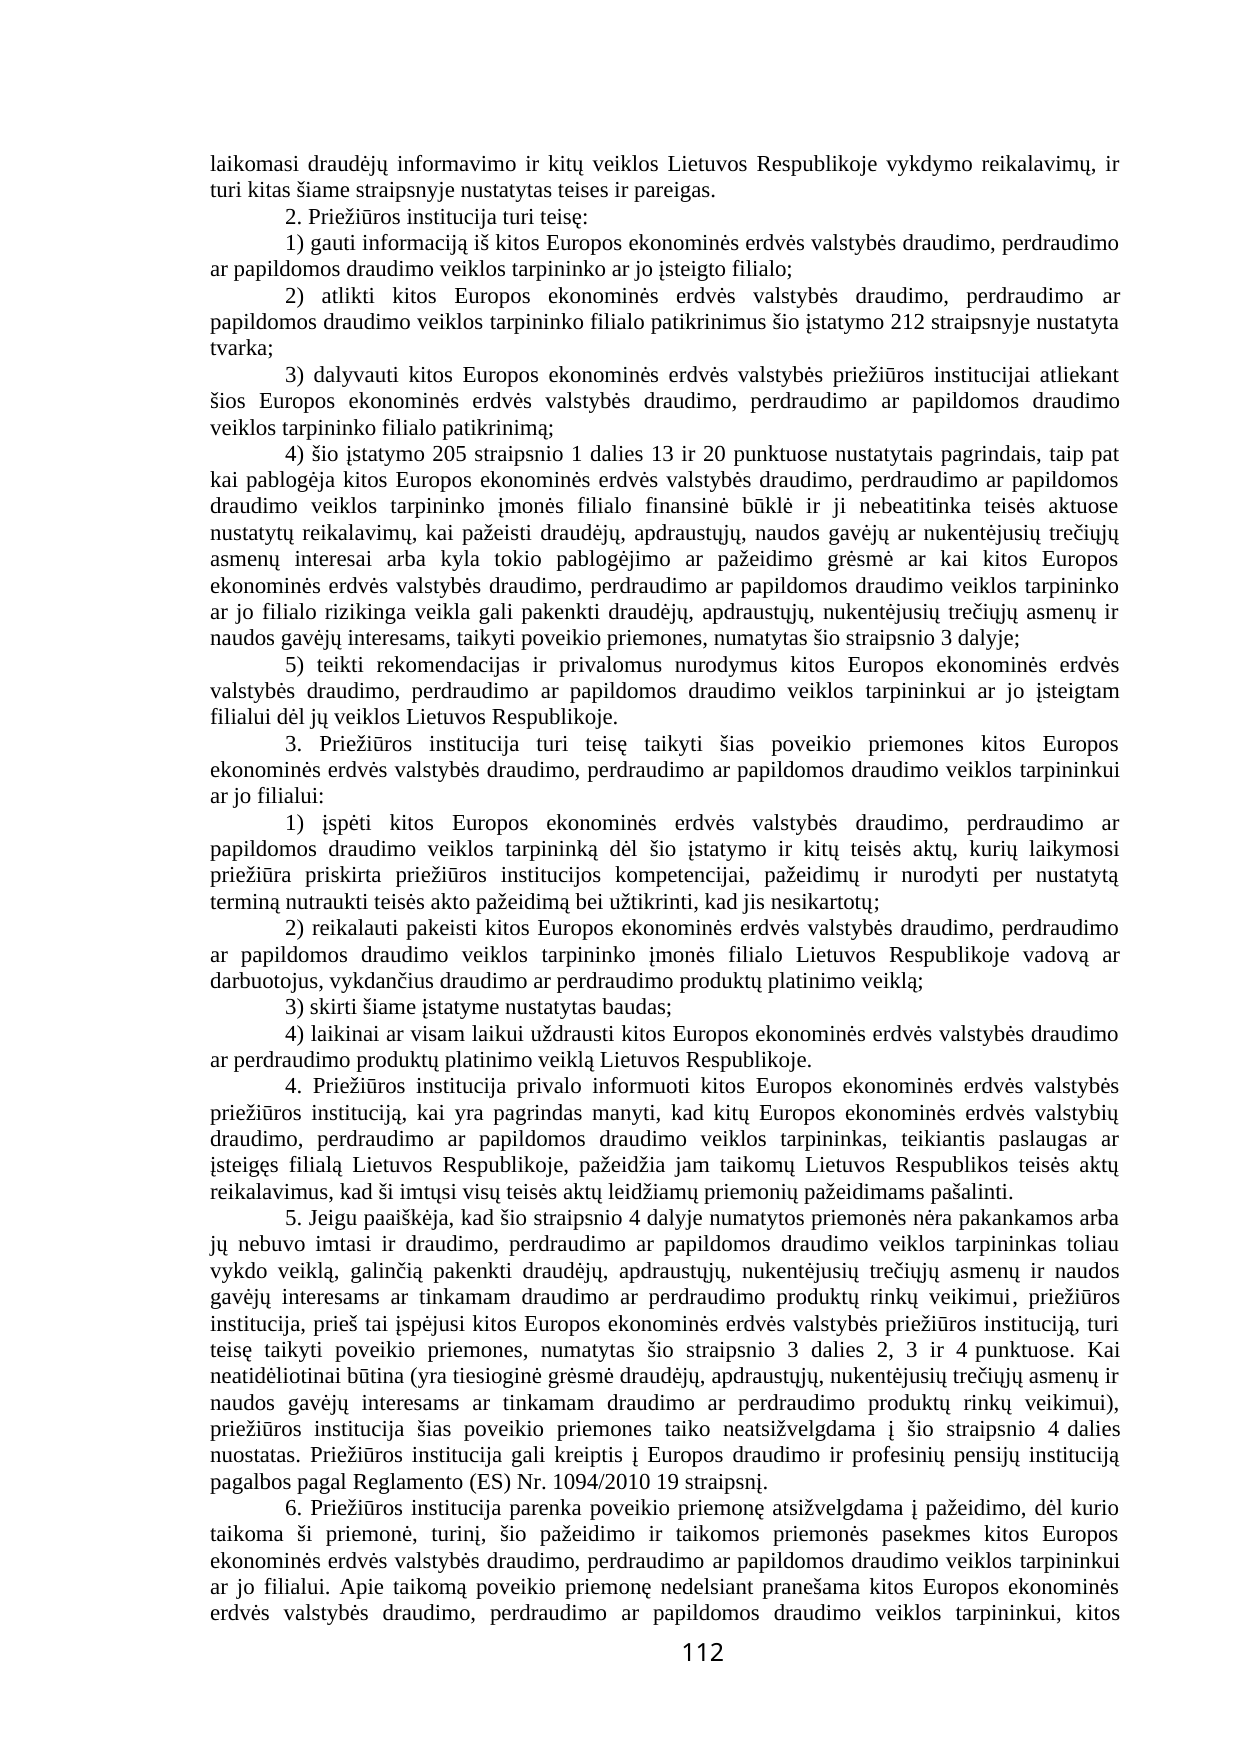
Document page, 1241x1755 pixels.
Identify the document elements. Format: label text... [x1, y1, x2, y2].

text 3. Priežiūros institucija turi teisę taikyti šias poveikio priemones kitos Europos ekonominės erdvės valstybės draudimo, perdraudimo ar papildomos draudimo veiklos tarpininkui ar jo filialui: [210, 730, 1120, 809]
text 1) įspėti kitos Europos ekonominės erdvės valstybės draudimo, perdraudimo ar papildomos draudimo veiklos tarpininką dėl šio įstatymo ir kitų teisės aktų, kurių laikymosi priežiūra priskirta priežiūros institucijos kompetencijai, pažeidimų ir nurodyti per nustatytą terminą nutraukti teisės akto pažeidimą bei užtikrinti, kad jis nesikartotų; [210, 809, 1120, 914]
text 4) šio įstatymo 205 straipsnio 1 dalies 13 ir 20 punktuose nustatytais pagrindais, taip pat kai pablogėja kitos Europos ekonominės erdvės valstybės draudimo, perdraudimo ar papildomos draudimo veiklos tarpininko įmonės filialo finansinė būklė ir ji nebeatitinka teisės aktuose nustatytų reikalavimų, kai pažeisti draudėjų, apdraustųjų, naudos gavėjų ar nukentėjusių trečiųjų asmenų interesai arba kyla tokio pablogėjimo ar pažeidimo grėsmė ar kai kitos Europos ekonominės erdvės valstybės draudimo, perdraudimo ar papildomos draudimo veiklos tarpininko ar jo filialo rizikinga veikla gali pakenkti draudėjų, apdraustųjų, nukentėjusių trečiųjų asmenų ir naudos gavėjų interesams, taikyti poveikio priemones, numatytas šio straipsnio 3 dalyje; [210, 440, 1120, 651]
text laikomasi draudėjų informavimo ir kitų veiklos Lietuvos Respublikoje vykdymo reikalavimų, ir turi kitas šiame straipsnyje nustatytas teises ir pareigas. [210, 150, 1120, 203]
text 5) teikti rekomendacijas ir privalomus nurodymus kitos Europos ekonominės erdvės valstybės draudimo, perdraudimo ar papildomos draudimo veiklos tarpininkui ar jo įsteigtam filialui dėl jų veiklos Lietuvos Respublikoje. [210, 651, 1120, 730]
text 1) gauti informaciją iš kitos Europos ekonominės erdvės valstybės draudimo, perdraudimo ar papildomos draudimo veiklos tarpininko ar jo įsteigto filialo; [210, 229, 1120, 282]
text 6. Priežiūros institucija parenka poveikio priemonę atsižvelgdama į pažeidimo, dėl kurio taikoma ši priemonė, turinį, šio pažeidimo ir taikomos priemonės pasekmes kitos Europos ekonominės erdvės valstybės draudimo, perdraudimo ar papildomos draudimo veiklos tarpininkui ar jo filialui. Apie taikomą poveikio priemonę nedelsiant pranešama kitos Europos ekonominės erdvės valstybės draudimo, perdraudimo ar papildomos draudimo veiklos tarpininkui, kitos [210, 1494, 1120, 1626]
text 2) reikalauti pakeisti kitos Europos ekonominės erdvės valstybės draudimo, perdraudimo ar papildomos draudimo veiklos tarpininko įmonės filialo Lietuvos Respublikoje vadovą ar darbuotojus, vykdančius draudimo ar perdraudimo produktų platinimo veiklą; [210, 914, 1120, 993]
text 4) laikinai ar visam laikui uždrausti kitos Europos ekonominės erdvės valstybės draudimo ar perdraudimo produktų platinimo veiklą Lietuvos Respublikoje. [210, 1020, 1120, 1072]
text 3) dalyvauti kitos Europos ekonominės erdvės valstybės priežiūros institucijai atliekant šios Europos ekonominės erdvės valstybės draudimo, perdraudimo ar papildomos draudimo veiklos tarpininko filialo patikrinimą; [210, 361, 1120, 440]
text 2. Priežiūros institucija turi teisę: [210, 203, 1120, 229]
text 5. Jeigu paaiškėja, kad šio straipsnio 4 dalyje numatytos priemonės nėra pakankamos arba jų nebuvo imtasi ir draudimo, perdraudimo ar papildomos draudimo veiklos tarpininkas toliau vykdo veiklą, galinčią pakenkti draudėjų, apdraustųjų, nukentėjusių trečiųjų asmenų ir naudos gavėjų interesams ar tinkamam draudimo ar perdraudimo produktų rinkų veikimui, priežiūros institucija, prieš tai įspėjusi kitos Europos ekonominės erdvės valstybės priežiūros instituciją, turi teisę taikyti poveikio priemones, numatytas šio straipsnio 3 dalies 2, 3 ir 4 punktuose. Kai neatidėliotinai būtina (yra tiesioginė grėsmė draudėjų, apdraustųjų, nukentėjusių trečiųjų asmenų ir naudos gavėjų interesams ar tinkamam draudimo ar perdraudimo produktų rinkų veikimui), priežiūros institucija šias poveikio priemones taiko neatsižvelgdama į šio straipsnio 4 dalies nuostatas. Priežiūros institucija gali kreiptis į Europos draudimo ir profesinių pensijų instituciją pagalbos pagal Reglamento (ES) Nr. 1094/2010 19 straipsnį. [210, 1204, 1120, 1494]
text 2) atlikti kitos Europos ekonominės erdvės valstybės draudimo, perdraudimo ar papildomos draudimo veiklos tarpininko filialo patikrinimus šio įstatymo 212 straipsnyje nustatyta tvarka; [210, 282, 1120, 361]
text 4. Priežiūros institucija privalo informuoti kitos Europos ekonominės erdvės valstybės priežiūros instituciją, kai yra pagrindas manyti, kad kitų Europos ekonominės erdvės valstybių draudimo, perdraudimo ar papildomos draudimo veiklos tarpininkas, teikiantis paslaugas ar įsteigęs filialą Lietuvos Respublikoje, pažeidžia jam taikomų Lietuvos Respublikos teisės aktų reikalavimus, kad ši imtųsi visų teisės aktų leidžiamų priemonių pažeidimams pašalinti. [210, 1072, 1120, 1204]
text 3) skirti šiame įstatyme nustatytas baudas; [210, 993, 1120, 1020]
